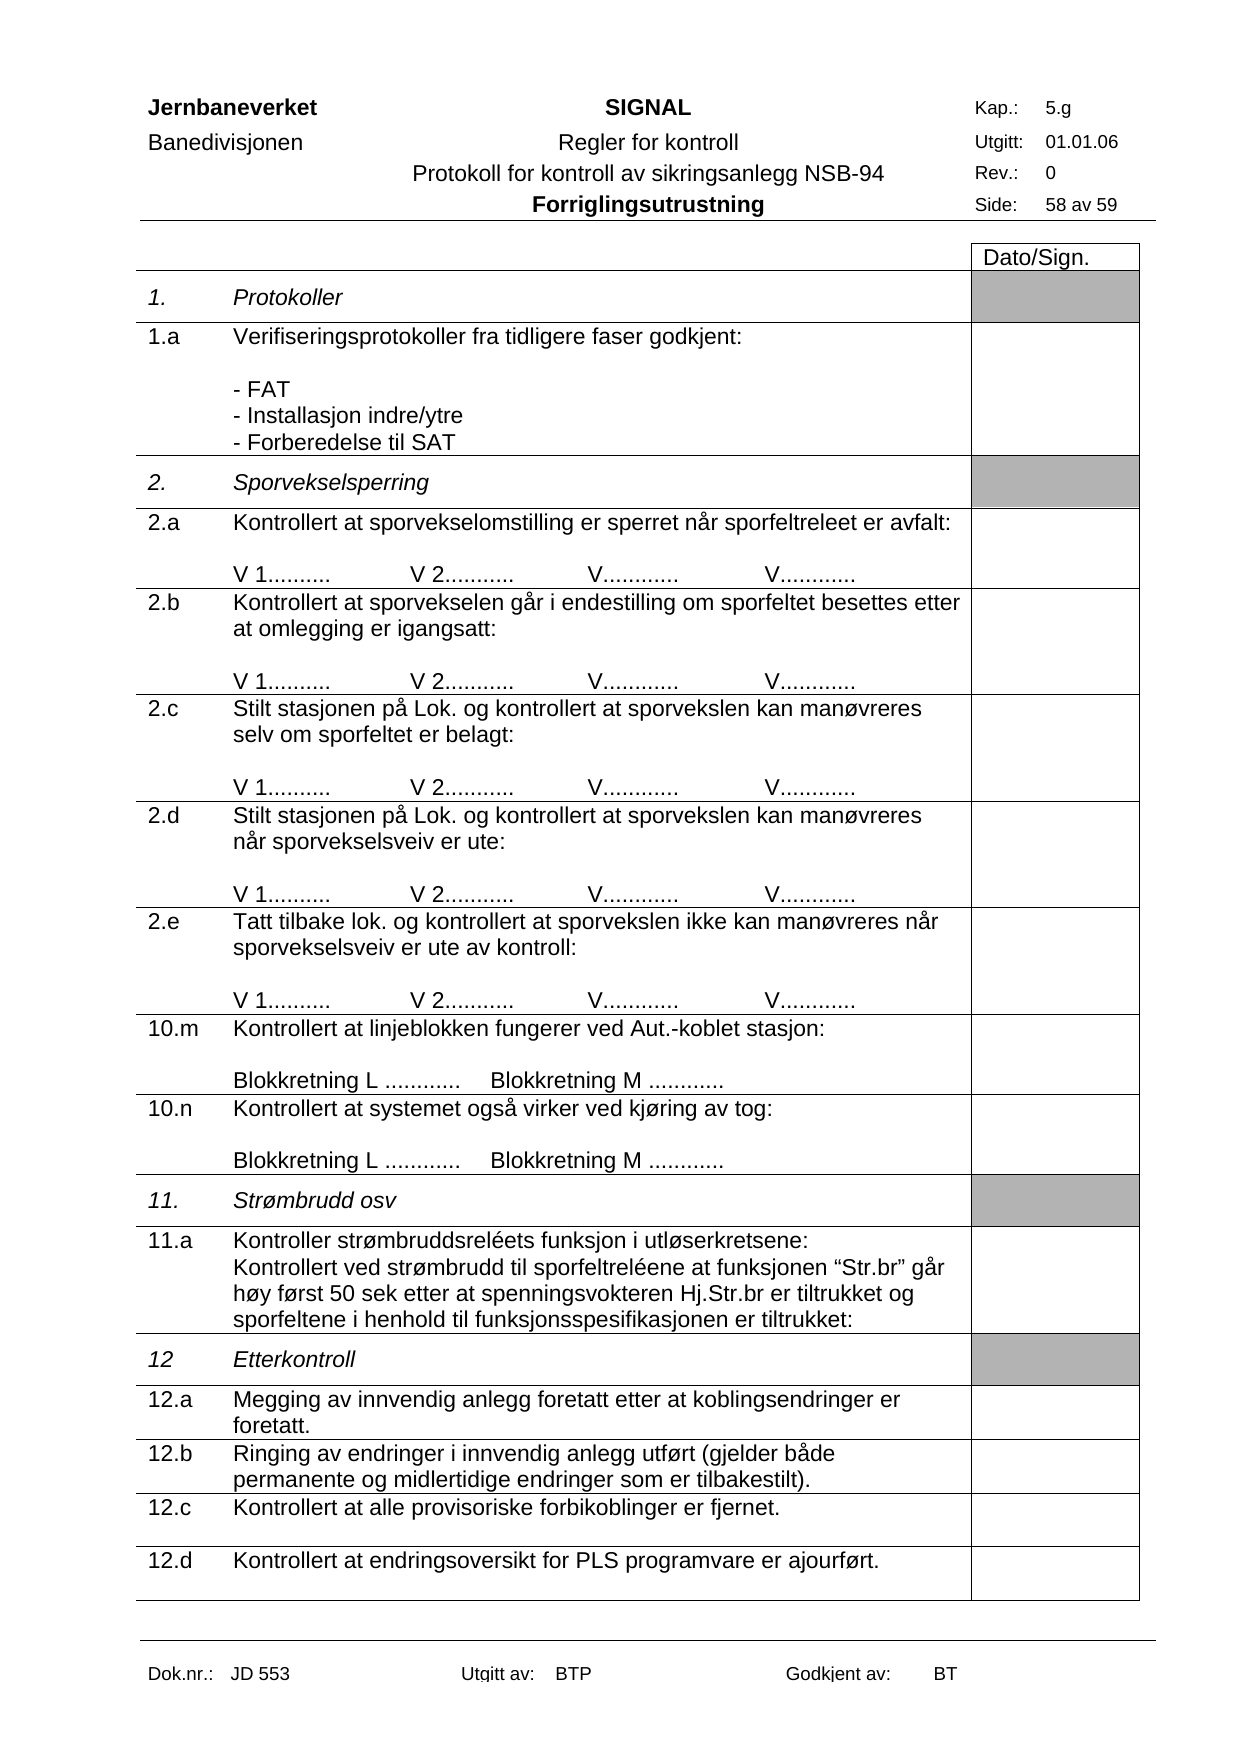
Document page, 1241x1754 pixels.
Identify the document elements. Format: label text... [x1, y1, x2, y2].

table_cell [972, 323, 1139, 455]
table_cell [972, 1334, 1139, 1385]
table_cell [972, 1095, 1139, 1174]
table_cell [972, 589, 1139, 694]
table_cell [972, 908, 1139, 1013]
table_cell [972, 509, 1139, 588]
table_cell Protokoller [222, 271, 971, 322]
table_header Dato/Sign. [972, 244, 1139, 270]
table_cell 12.c [136, 1494, 222, 1546]
table_cell 12 [136, 1334, 222, 1385]
table_cell 12.a [136, 1386, 222, 1439]
table_cell 11. [136, 1175, 222, 1226]
table_cell Etterkontroll [222, 1334, 971, 1385]
table_cell 2.b [136, 589, 222, 694]
table_cell 1. [136, 271, 222, 322]
table_cell Stilt stasjonen på Lok. og kontrollert at sporvekslen kan manøvreres når sporvekselsveiv er ute: V 1.......... V 2........... V............ V............ [222, 802, 971, 907]
table_cell [972, 1440, 1139, 1492]
table_cell 10.m [136, 1015, 222, 1093]
table_cell 11.a [136, 1227, 222, 1332]
table_cell 10.n [136, 1095, 222, 1174]
table_cell Kontrollert at systemet også virker ved kjøring av tog: Blokkretning L ............ Blokkretning M ............ [222, 1095, 971, 1174]
table_cell Kontrollert at sporvekselomstilling er sperret når sporfeltreleet er avfalt: V 1.......... V 2........... V............ V............ [222, 509, 971, 588]
table_cell Kontrollert at endringsoversikt for PLS programvare er ajourført. [222, 1547, 971, 1600]
table_cell [972, 1494, 1139, 1546]
table_cell 12.d [136, 1547, 222, 1600]
table_cell [972, 456, 1139, 507]
table_cell 2. [136, 456, 222, 507]
table_cell 1.a [136, 323, 222, 455]
table_cell Tatt tilbake lok. og kontrollert at sporvekslen ikke kan manøvreres når sporvekselsveiv er ute av kontroll: V 1.......... V 2........... V............ V............ [222, 908, 971, 1013]
table_cell Sporvekselsperring [222, 456, 971, 507]
table_cell Kontrollert at sporvekselen går i endestilling om sporfeltet besettes etter at omlegging er igangsatt: V 1.......... V 2........... V............ V............ [222, 589, 971, 694]
table_cell [972, 1547, 1139, 1600]
table_cell Verifiseringsprotokoller fra tidligere faser godkjent: - FAT - Installasjon indre/ytre - Forberedelse til SAT [222, 323, 971, 455]
table_cell [972, 1227, 1139, 1332]
table_cell Megging av innvendig anlegg foretatt etter at koblingsendringer er foretatt. [222, 1386, 971, 1439]
table_cell Kontrollert at alle provisoriske forbikoblinger er fjernet. [222, 1494, 971, 1546]
table_header [222, 243, 971, 270]
table_cell 2.e [136, 908, 222, 1013]
table_cell [972, 1175, 1139, 1226]
table_cell Kontroller strømbruddsreléets funksjon i utløserkretsene: Kontrollert ved strømbrudd til sporfeltreléene at funksjonen “Str.br” går høy først 50 sek etter at spenningsvokteren Hj.Str.br er tiltrukket og sporfeltene i henhold til funksjonsspesifikasjonen er tiltrukket: [222, 1227, 971, 1332]
table_cell [972, 802, 1139, 907]
table_cell [972, 1015, 1139, 1093]
table_cell [972, 1386, 1139, 1439]
table_cell Ringing av endringer i innvendig anlegg utført (gjelder både permanente og midlertidige endringer som er tilbakestilt). [222, 1440, 971, 1492]
table_cell 2.a [136, 509, 222, 588]
table_cell 2.c [136, 695, 222, 801]
table_header [136, 243, 222, 270]
table_cell 12.b [136, 1440, 222, 1492]
table_cell [972, 695, 1139, 801]
table_cell 2.d [136, 802, 222, 907]
table_cell Stilt stasjonen på Lok. og kontrollert at sporvekslen kan manøvreres selv om sporfeltet er belagt: V 1.......... V 2........... V............ V............ [222, 695, 971, 801]
table_cell Kontrollert at linjeblokken fungerer ved Aut.-koblet stasjon: Blokkretning L ............ Blokkretning M ............ [222, 1015, 971, 1093]
table_cell Strømbrudd osv [222, 1175, 971, 1226]
table_cell [972, 271, 1139, 322]
